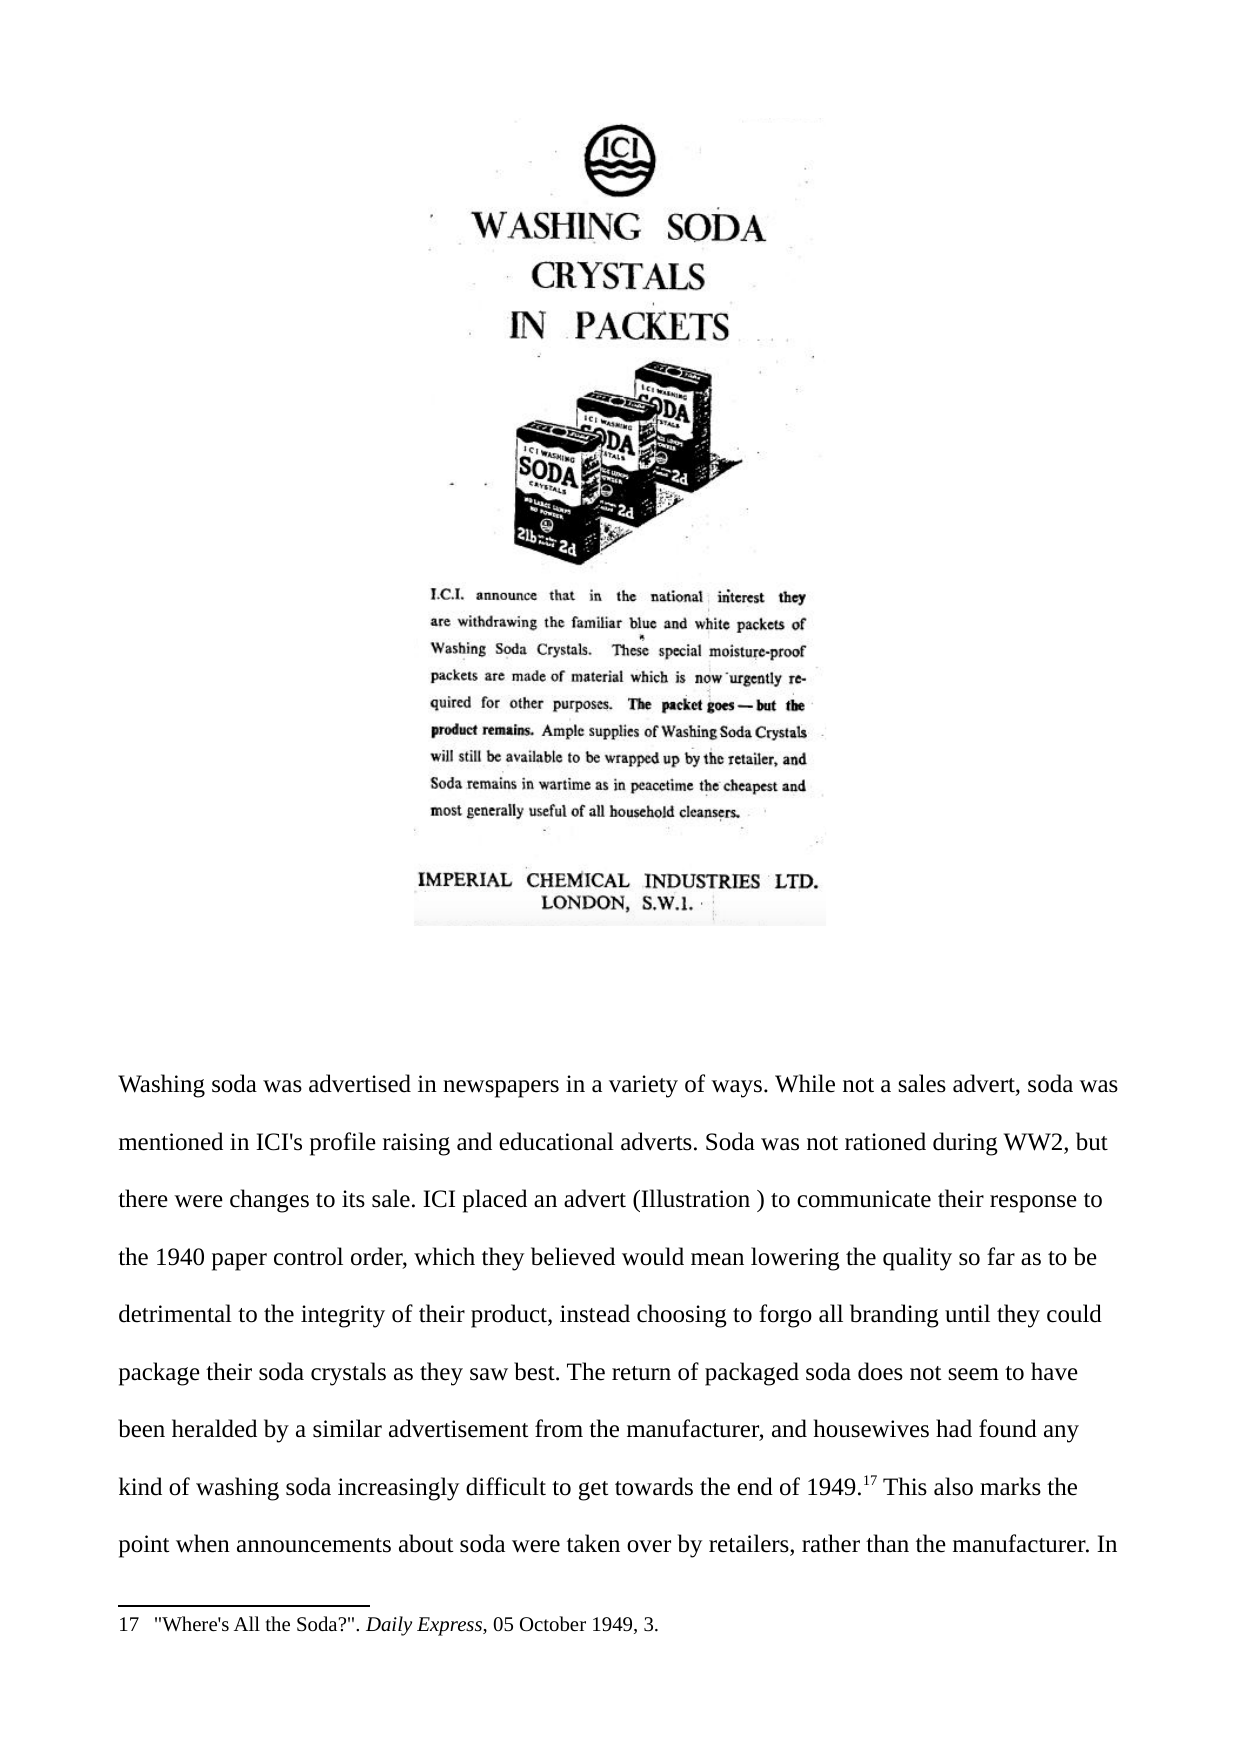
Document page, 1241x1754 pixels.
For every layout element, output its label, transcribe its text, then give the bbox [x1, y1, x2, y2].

text Washing soda was advertised in newspapers in a variety of ways. While not a sales advert, soda was mentioned in ICI's profile raising and educational adverts. Soda was not rationed during WW2, but there were changes to its sale. ICI placed an advert (Illustration ) to communicate their response to the 1940 paper control order, which they believed would mean lowering the quality so far as to be detrimental to the integrity of their product, instead choosing to forgo all branding until they could package their soda crystals as they saw best. The return of packaged soda does not seem to have been heralded by a similar advertisement from the manufacturer, and housewives had found any kind of washing soda increasingly difficult to get towards the end of 1949. This also marks the point when announcements about soda were taken over by retailers, rather than the manufacturer. In [118, 1069, 1122, 1558]
picture [413, 118, 827, 926]
text "Where's All the Soda?". Daily Express, 05 October 1949, 3. [118, 1612, 1122, 1636]
